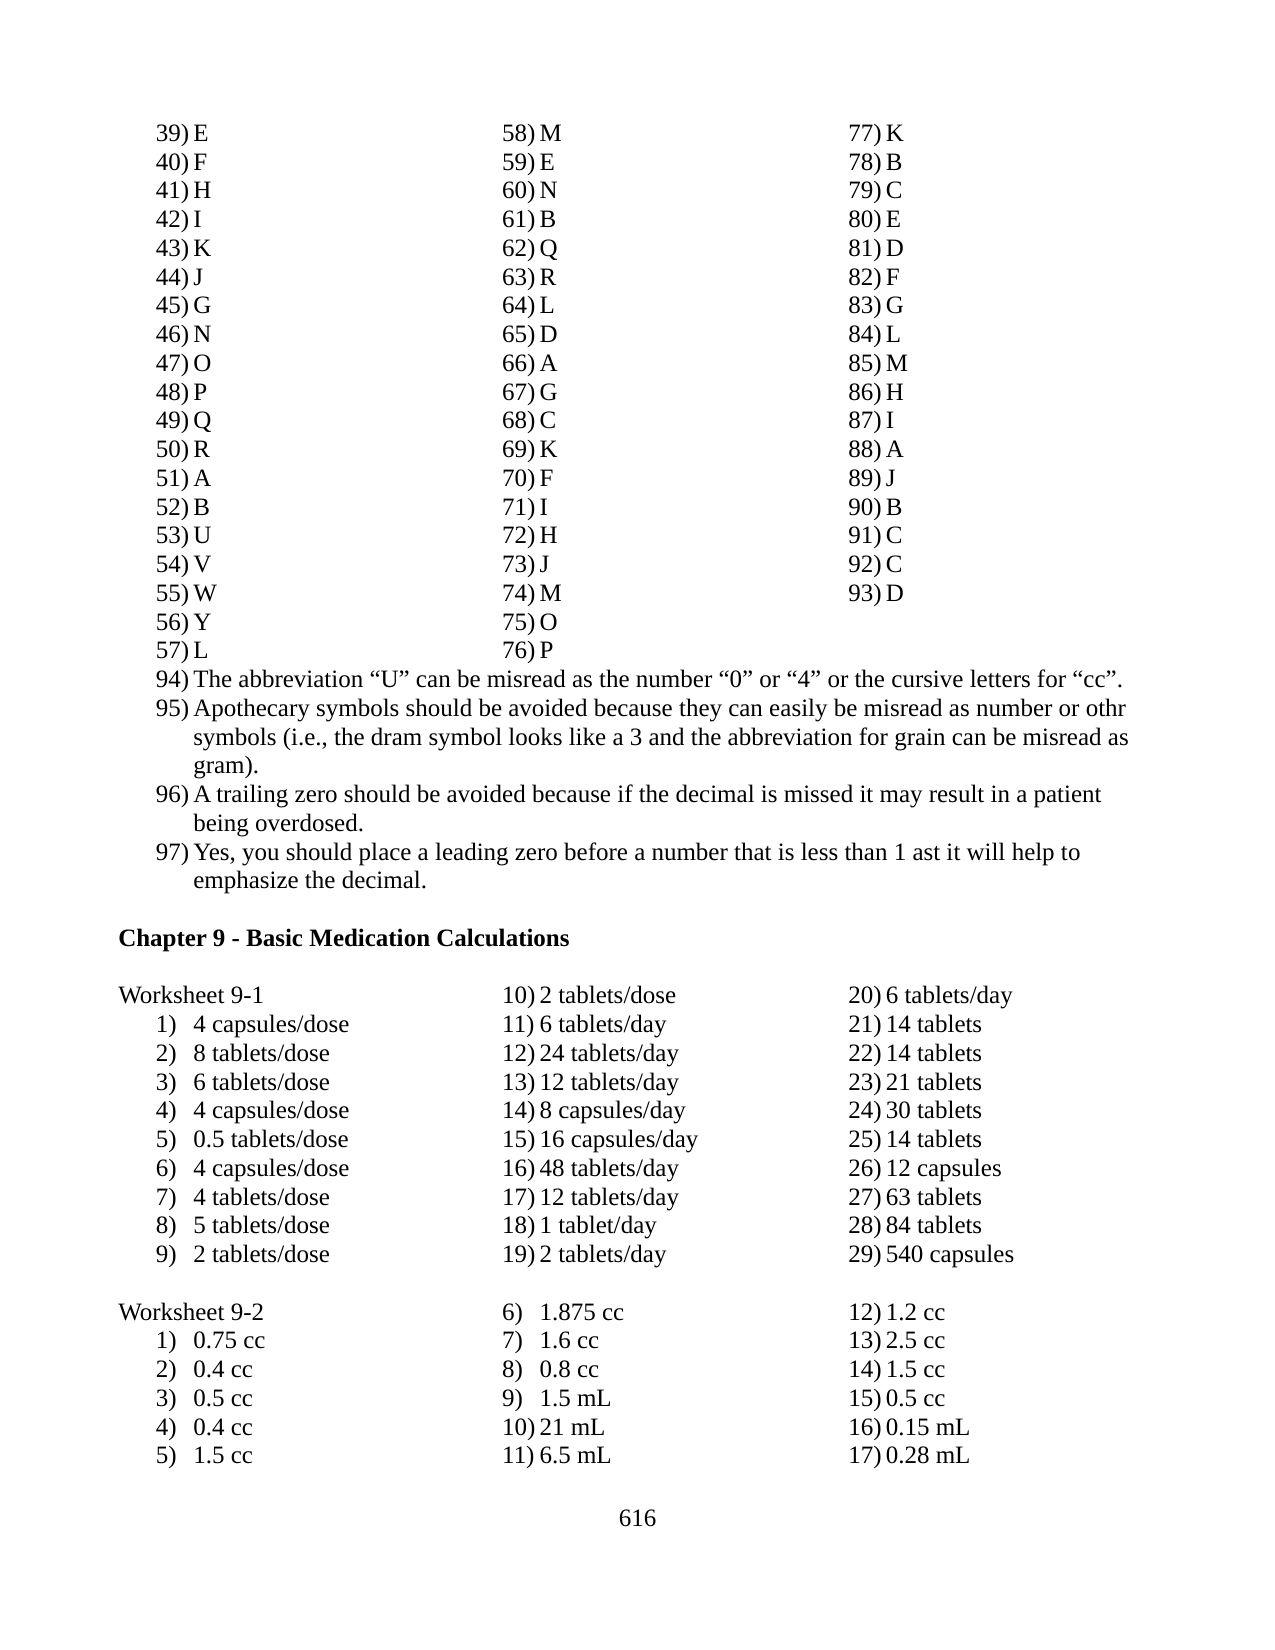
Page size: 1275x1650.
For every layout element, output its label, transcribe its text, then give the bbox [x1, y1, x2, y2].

list H [502, 521, 811, 549]
list 0.75 cc [156, 1326, 464, 1354]
list 2 tablets/day [502, 1239, 811, 1268]
list 4 capsules/dose [156, 1096, 464, 1124]
list 14 tablets [848, 1124, 1157, 1153]
list A trailing zero should be avoided because if the decimal is missed it may result in a patient being overdosed. [156, 779, 1157, 837]
list C [502, 406, 811, 434]
list L [848, 319, 1157, 348]
list L [502, 291, 811, 319]
list F [848, 262, 1157, 291]
list B [502, 204, 811, 233]
list 84 tablets [848, 1211, 1157, 1239]
text Worksheet 9-2 [118, 1297, 464, 1326]
list O [156, 348, 464, 377]
list V [156, 549, 464, 578]
list 1.875 cc [502, 1297, 811, 1326]
list 0.8 cc [502, 1354, 811, 1383]
list 14 tablets [848, 1038, 1157, 1067]
list K [848, 118, 1157, 147]
list H [156, 176, 464, 204]
list B [156, 492, 464, 521]
list 4 capsules/dose [156, 1153, 464, 1182]
list L [156, 636, 464, 664]
list 8 capsules/day [502, 1096, 811, 1124]
list 2 tablets/dose [502, 981, 811, 1009]
list 6 tablets/day [502, 1009, 811, 1038]
list A [848, 434, 1157, 463]
list 1.5 cc [156, 1441, 464, 1469]
list 2 tablets/dose [156, 1239, 464, 1268]
list M [848, 348, 1157, 377]
list D [502, 319, 811, 348]
list Y [156, 607, 464, 636]
list 0.28 mL [848, 1441, 1157, 1469]
list O [502, 607, 811, 636]
list M [502, 118, 811, 147]
list N [502, 176, 811, 204]
list C [848, 549, 1157, 578]
list R [156, 434, 464, 463]
list 5 tablets/dose [156, 1211, 464, 1239]
list 48 tablets/day [502, 1153, 811, 1182]
list 0.5 cc [156, 1383, 464, 1412]
list 0.5 cc [848, 1383, 1157, 1412]
list N [156, 319, 464, 348]
list Apothecary symbols should be avoided because they can easily be misread as number or othr symbols (i.e., the dram symbol looks like a 3 and the abbreviation for grain can be misread as gram). [156, 693, 1157, 779]
list 30 tablets [848, 1096, 1157, 1124]
list 540 capsules [848, 1239, 1157, 1268]
list M [502, 578, 811, 607]
list E [502, 147, 811, 176]
list 0.5 tablets/dose [156, 1124, 464, 1153]
text Worksheet 9-1 [118, 981, 464, 1009]
list F [156, 147, 464, 176]
list Yes, you should place a leading zero before a number that is less than 1 ast it will help to emphasize the decimal. [156, 837, 1157, 894]
list 14 tablets [848, 1009, 1157, 1038]
list G [848, 291, 1157, 319]
list 12 capsules [848, 1153, 1157, 1182]
list 12 tablets/day [502, 1067, 811, 1096]
list Q [502, 233, 811, 262]
list D [848, 233, 1157, 262]
list W [156, 578, 464, 607]
list F [502, 463, 811, 492]
list E [156, 118, 464, 147]
list K [502, 434, 811, 463]
list 4 tablets/dose [156, 1182, 464, 1211]
list 2.5 cc [848, 1326, 1157, 1354]
list R [502, 262, 811, 291]
list 24 tablets/day [502, 1038, 811, 1067]
list 0.4 cc [156, 1412, 464, 1441]
list 1 tablet/day [502, 1211, 811, 1239]
list 12 tablets/day [502, 1182, 811, 1211]
list A [156, 463, 464, 492]
list K [156, 233, 464, 262]
list 1.2 cc [848, 1297, 1157, 1326]
list I [502, 492, 811, 521]
list 1.5 cc [848, 1354, 1157, 1383]
list P [502, 636, 811, 664]
list I [848, 406, 1157, 434]
list The abbreviation “U” can be misread as the number “0” or “4” or the cursive letters for “cc”. [156, 664, 1157, 693]
list 6 tablets/dose [156, 1067, 464, 1096]
list 21 mL [502, 1412, 811, 1441]
list D [848, 578, 1157, 607]
list 1.5 mL [502, 1383, 811, 1412]
list 21 tablets [848, 1067, 1157, 1096]
list J [848, 463, 1157, 492]
list 0.4 cc [156, 1354, 464, 1383]
list C [848, 521, 1157, 549]
list 16 capsules/day [502, 1124, 811, 1153]
list E [848, 204, 1157, 233]
list B [848, 147, 1157, 176]
list 0.15 mL [848, 1412, 1157, 1441]
list G [156, 291, 464, 319]
list 1.6 cc [502, 1326, 811, 1354]
list 6.5 mL [502, 1441, 811, 1469]
list I [156, 204, 464, 233]
list B [848, 492, 1157, 521]
list A [502, 348, 811, 377]
list 6 tablets/day [848, 981, 1157, 1009]
list U [156, 521, 464, 549]
list 4 capsules/dose [156, 1009, 464, 1038]
list P [156, 377, 464, 406]
list 8 tablets/dose [156, 1038, 464, 1067]
list J [502, 549, 811, 578]
list 63 tablets [848, 1182, 1157, 1211]
list Q [156, 406, 464, 434]
list J [156, 262, 464, 291]
text Chapter 9 - Basic Medication Calculations [118, 923, 1157, 952]
list C [848, 176, 1157, 204]
list H [848, 377, 1157, 406]
list G [502, 377, 811, 406]
